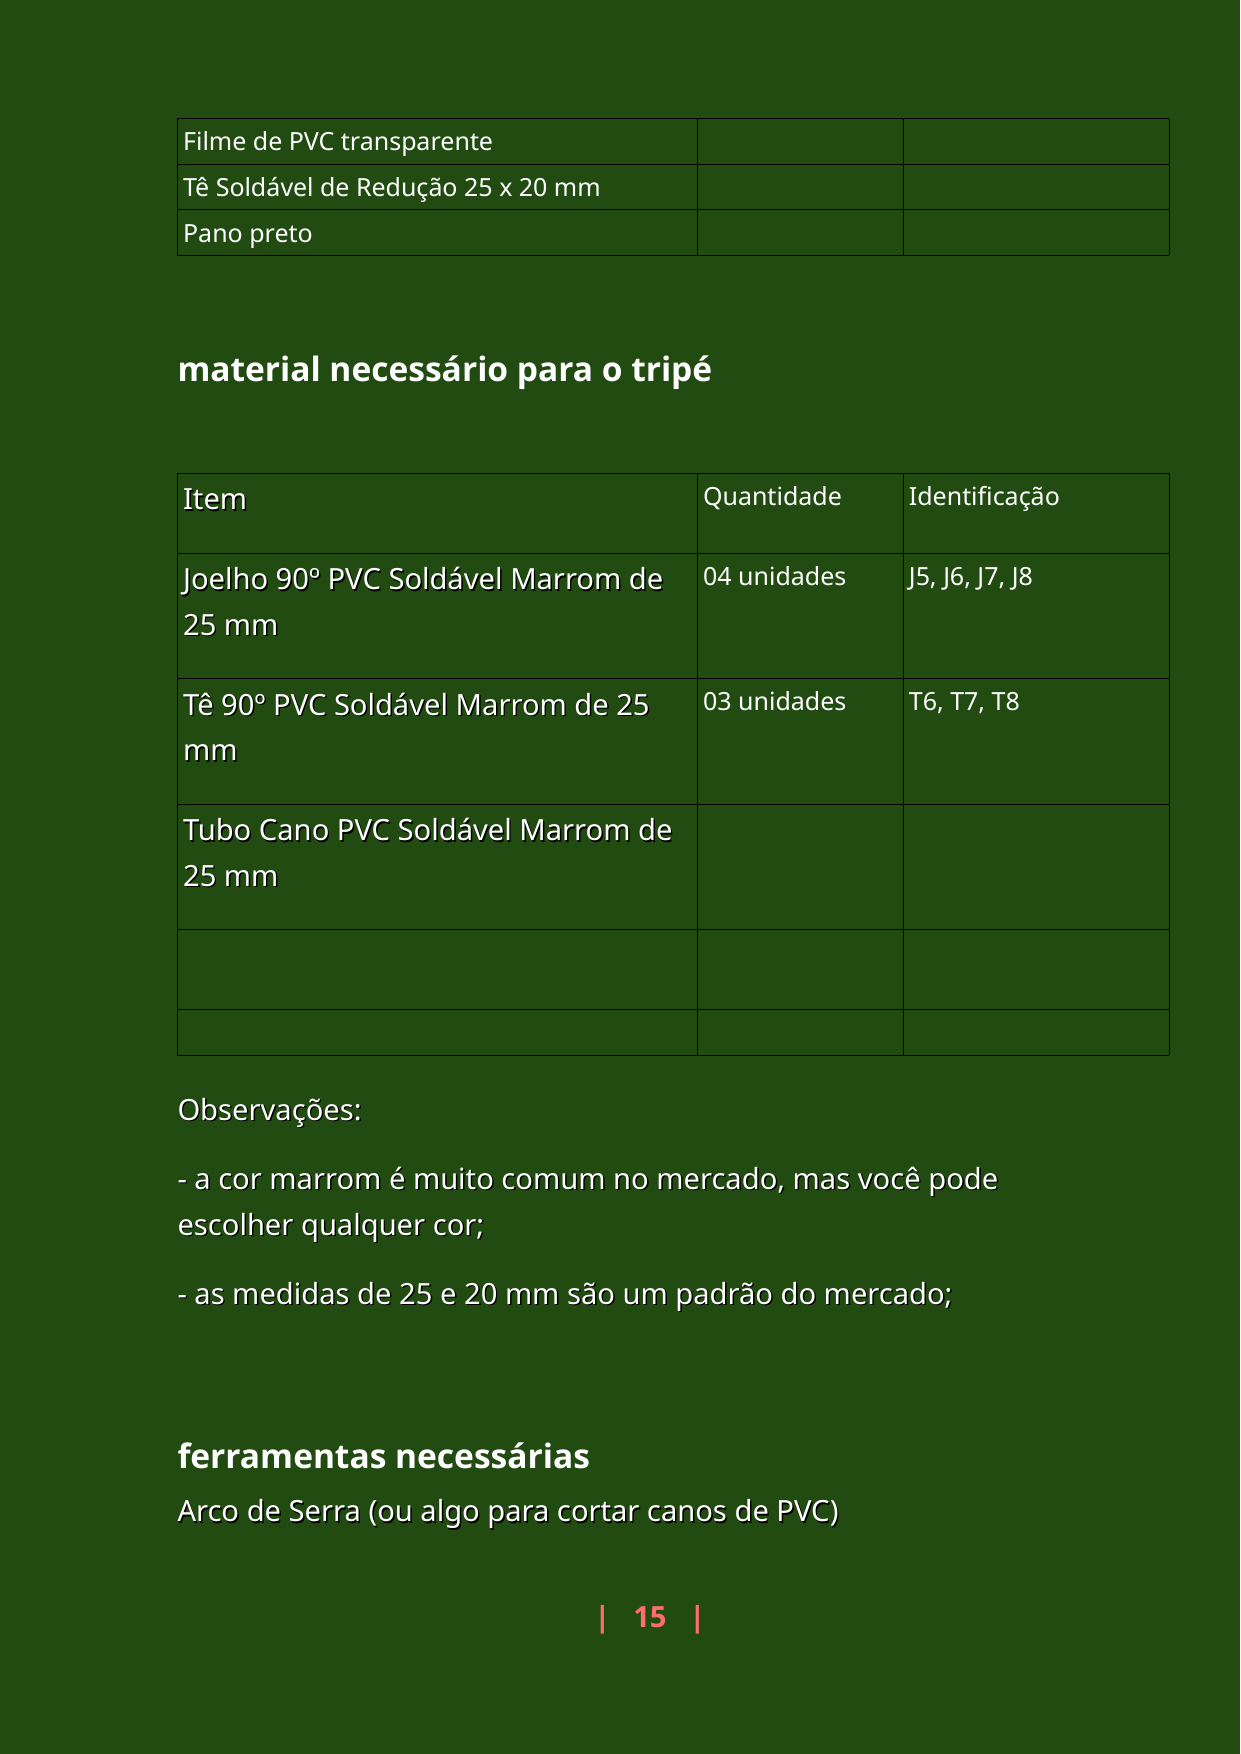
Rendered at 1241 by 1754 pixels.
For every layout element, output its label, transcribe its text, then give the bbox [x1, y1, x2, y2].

table_cell Filme de PVC transparente [178, 119, 697, 164]
table_cell J5, J6, J7, J8 [904, 554, 1169, 678]
text - a cor marrom é muito comum no mercado, mas você pode escolher qualquer cor; [177, 1158, 1122, 1243]
table_cell [904, 119, 1169, 164]
table_cell [178, 930, 697, 1009]
table_cell [904, 930, 1169, 1009]
subtitle ferramentas necessárias [177, 1432, 1122, 1478]
table_cell Joelho 90º PVC Soldável Marrom de 25 mm [178, 554, 697, 678]
table_cell [698, 210, 903, 255]
table_cell 04 unidades [698, 554, 903, 678]
table_cell [904, 210, 1169, 255]
table_cell [698, 165, 903, 209]
table_cell [698, 1010, 903, 1055]
table_cell T6, T7, T8 [904, 679, 1169, 804]
table_cell Pano preto [178, 210, 697, 255]
table_cell [698, 119, 903, 164]
text Arco de Serra (ou algo para cortar canos de PVC) [177, 1491, 1122, 1530]
text - as medidas de 25 e 20 mm são um padrão do mercado; [177, 1273, 1122, 1313]
table_cell 03 unidades [698, 679, 903, 804]
table_header Item [178, 474, 697, 553]
table_cell [904, 805, 1169, 929]
table_cell [698, 930, 903, 1009]
table_cell Tê 90º PVC Soldável Marrom de 25 mm [178, 679, 697, 804]
table_cell [904, 1010, 1169, 1055]
table_cell Tubo Cano PVC Soldável Marrom de 25 mm [178, 805, 697, 929]
text Observações: [177, 1089, 1122, 1128]
table_header Quantidade [698, 474, 903, 553]
table_header Identificação [904, 474, 1169, 553]
table_cell [904, 165, 1169, 209]
table_cell [698, 805, 903, 929]
table_cell Tê Soldável de Redução 25 x 20 mm [178, 165, 697, 209]
subtitle material necessário para o tripé [177, 345, 1122, 391]
table_cell [178, 1010, 697, 1055]
